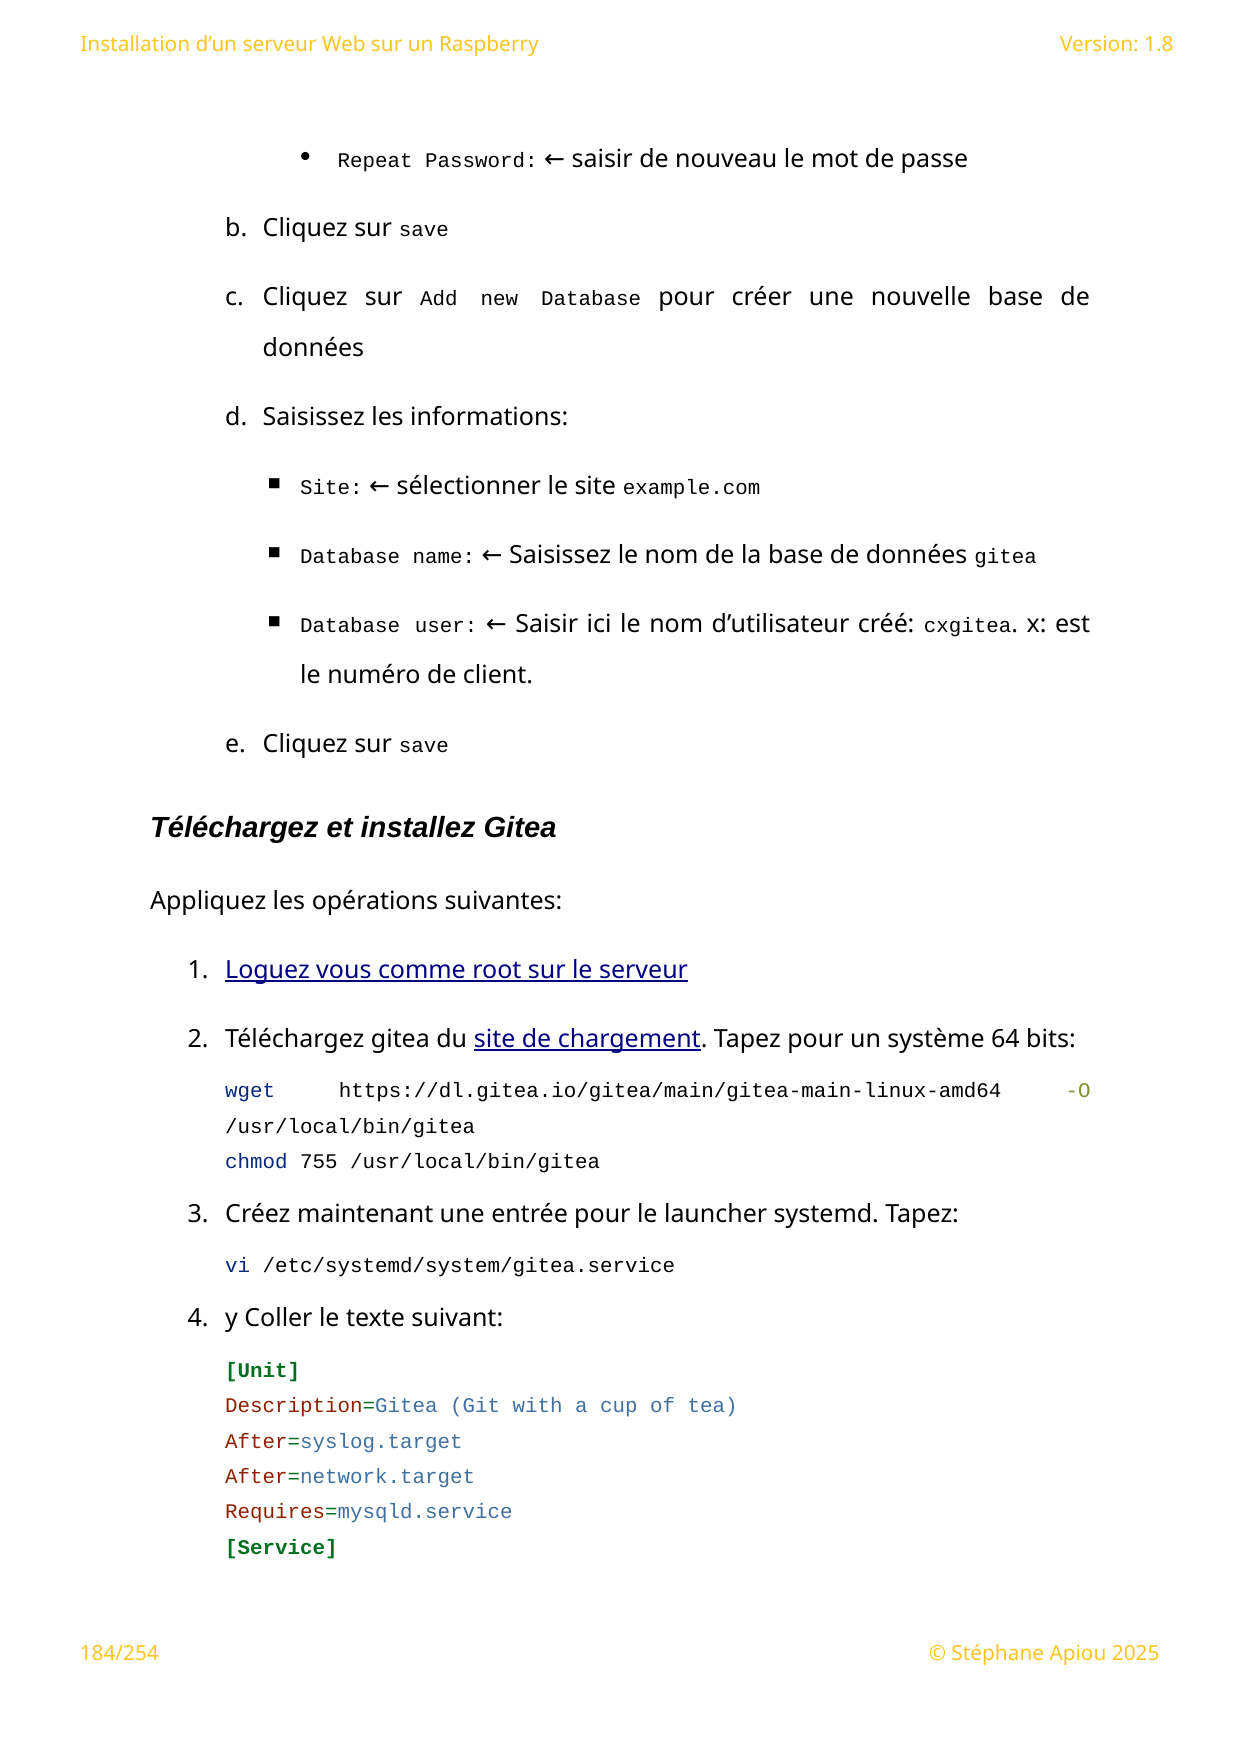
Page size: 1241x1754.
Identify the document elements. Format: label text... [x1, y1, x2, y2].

list Cliquez sur save [225, 210, 1090, 244]
list Loguez vous comme root sur le serveur [187, 951, 1090, 985]
list [Unit] [187, 1360, 1090, 1383]
list Saisissez les informations: [225, 399, 1090, 433]
list Database user: ← Saisir ici le nom d’utilisateur créé: cxgitea. x: est le numéro de client. [262, 606, 1090, 691]
subtitle Téléchargez et installez Gitea [150, 811, 1090, 844]
list Requires=mysqld.service [187, 1501, 1090, 1525]
list vi /etc/systemd/system/gitea.service [187, 1255, 1090, 1279]
list Cliquez sur Add new Database pour créer une nouvelle base de données [225, 279, 1090, 364]
list After=syslog.target [187, 1431, 1090, 1454]
list Téléchargez gitea du site de chargement. Tapez pour un système 64 bits: [187, 1020, 1090, 1054]
text Appliquez les opérations suivantes: [150, 882, 1090, 916]
list Cliquez sur save [225, 726, 1090, 759]
list [Service] [187, 1537, 1090, 1561]
list Créez maintenant une entrée pour le launcher systemd. Tapez: [187, 1195, 1090, 1229]
list chmod 755 /usr/local/bin/gitea [187, 1151, 1090, 1175]
list Description=Gitea (Git with a cup of tea) [187, 1395, 1090, 1419]
list Repeat Password: ← saisir de nouveau le mot de passe [300, 141, 1090, 175]
list wget https://dl.gitea.io/gitea/main/gitea-main-linux-amd64 -O /usr/local/bin/gitea [187, 1080, 1090, 1139]
list After=network.target [187, 1466, 1090, 1490]
list Database name: ← Saisissez le nom de la base de données gitea [262, 537, 1090, 571]
list y Coller le texte suivant: [187, 1300, 1090, 1334]
list Site: ← sélectionner le site example.com [262, 468, 1090, 502]
